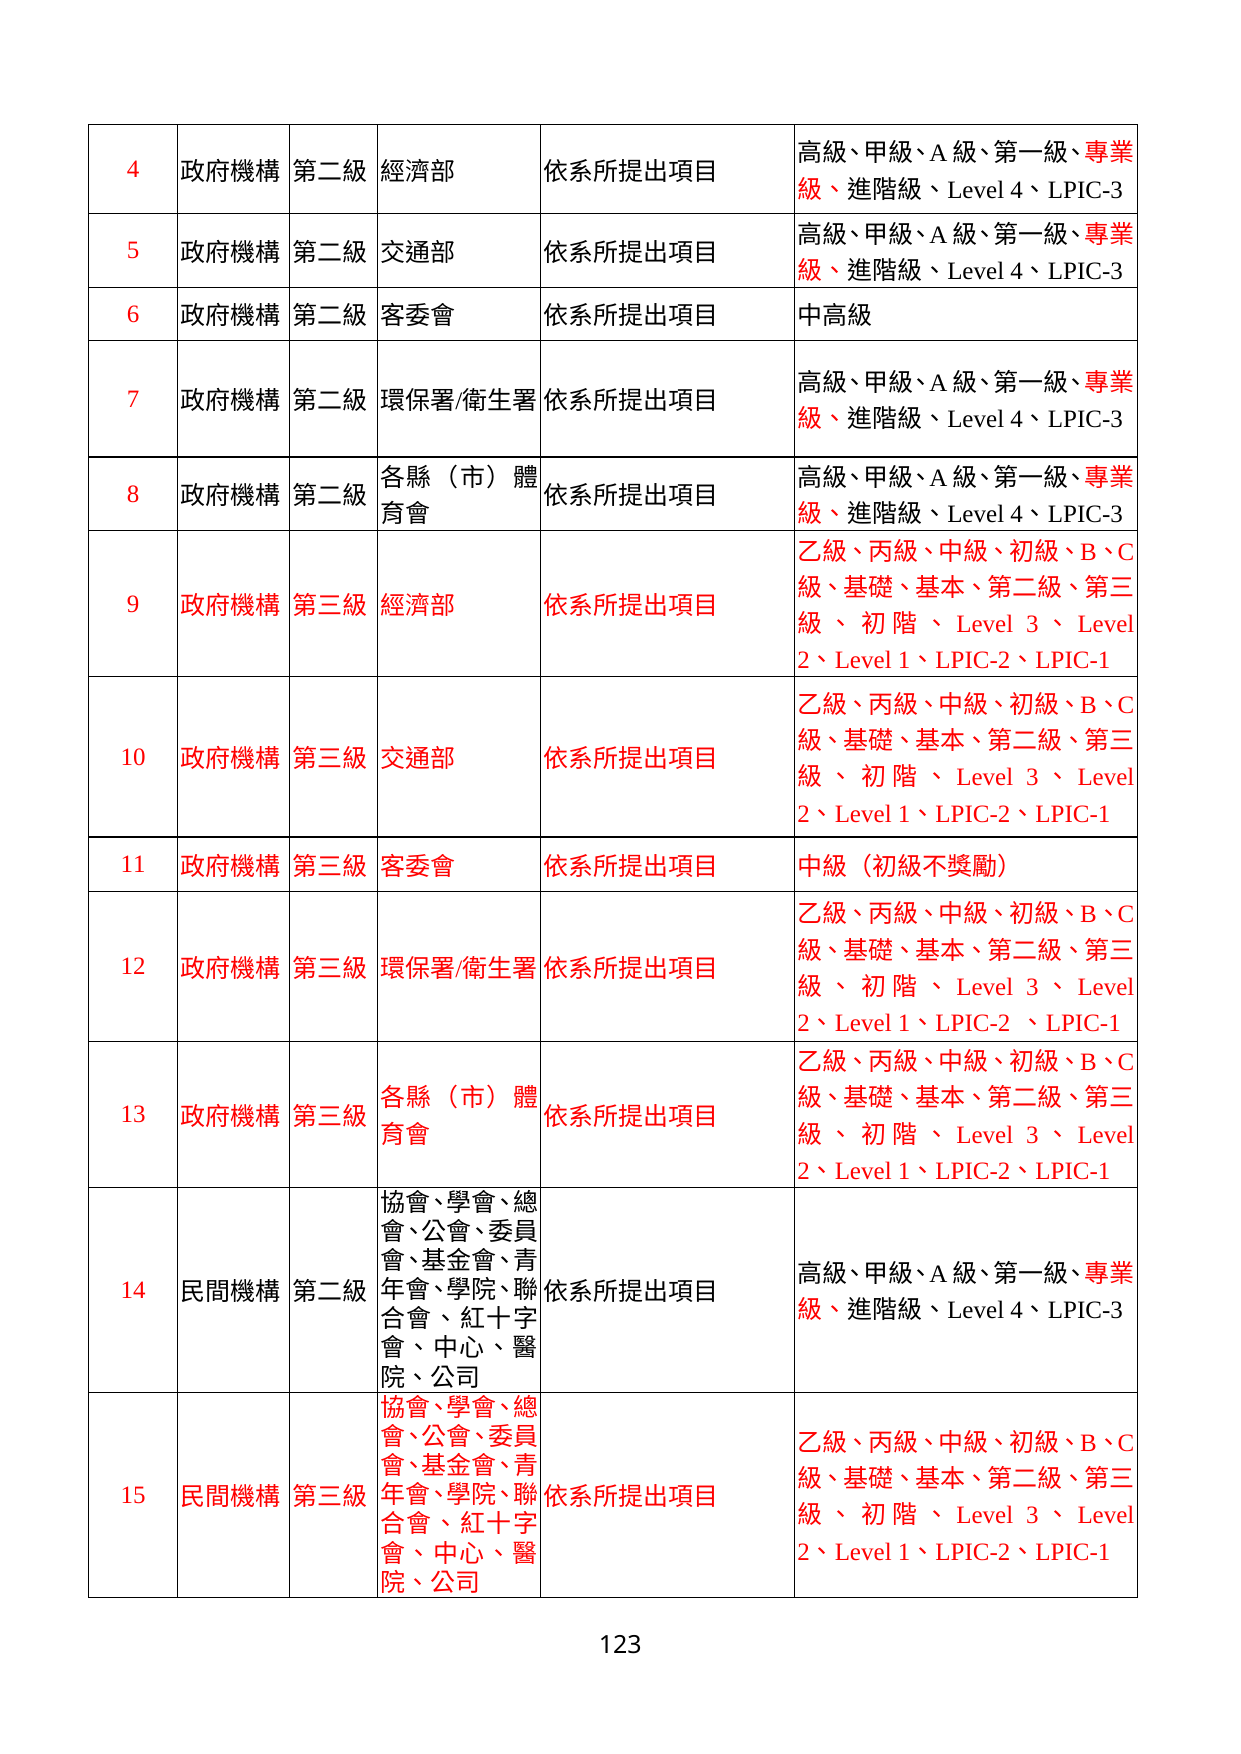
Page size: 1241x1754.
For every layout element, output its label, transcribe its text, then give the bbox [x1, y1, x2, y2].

table_cell 第三級 [290, 892, 377, 1041]
table_cell 第三級 [290, 838, 377, 891]
table_cell 高級、甲級、A級、第一級、專業級、進階級、Level 4、LPIC-3 [795, 458, 1137, 530]
table_cell 第三級 [290, 531, 377, 676]
table_cell 依系所提出項目 [541, 1042, 794, 1187]
table_cell 政府機構 [178, 1042, 289, 1187]
table_cell 依系所提出項目 [541, 677, 794, 836]
table_cell 11 [89, 838, 177, 891]
table_cell 依系所提出項目 [541, 214, 794, 287]
table_cell 高級、甲級、A級、第一級、專業級、進階級、Level 4、LPIC-3 [795, 1188, 1137, 1392]
table_cell 依系所提出項目 [541, 288, 794, 340]
table_cell 環保署/衛生署 [378, 341, 540, 456]
table_cell 14 [89, 1188, 177, 1392]
table_cell 12 [89, 892, 177, 1041]
table_cell 各縣（市）體育會 [378, 1042, 540, 1187]
table_cell 依系所提出項目 [541, 892, 794, 1041]
table_cell 第三級 [290, 677, 377, 836]
table_cell 乙級、丙級、中級、初級、B、C級、基礎、基本、第二級、第三級、初階、Level 3、Level 2、Level 1、LPIC-2、LPIC-1 [795, 531, 1137, 676]
table_cell 政府機構 [178, 458, 289, 530]
table_cell 第二級 [290, 458, 377, 530]
table_cell 經濟部 [378, 531, 540, 676]
table_cell 中級（初級不獎勵） [795, 838, 1137, 891]
table_cell 依系所提出項目 [541, 1188, 794, 1392]
table_cell 高級、甲級、A級、第一級、專業級、進階級、Level 4、LPIC-3 [795, 125, 1137, 213]
table_cell 交通部 [378, 214, 540, 287]
table_cell 乙級、丙級、中級、初級、B、C級、基礎、基本、第二級、第三級、初階、Level 3、Level 2、Level 1、LPIC-2、LPIC-1 [795, 1393, 1137, 1597]
table_cell 6 [89, 288, 177, 340]
table_cell 9 [89, 531, 177, 676]
table_cell 乙級、丙級、中級、初級、B、C級、基礎、基本、第二級、第三級、初階、Level 3、Level 2、Level 1、LPIC-2、LPIC-1 [795, 892, 1137, 1041]
table_cell 政府機構 [178, 214, 289, 287]
table_cell 政府機構 [178, 838, 289, 891]
table_cell 第三級 [290, 1393, 377, 1597]
table_cell 民間機構 [178, 1188, 289, 1392]
table_cell 第二級 [290, 214, 377, 287]
table_cell 政府機構 [178, 677, 289, 836]
table_cell 高級、甲級、A級、第一級、專業級、進階級、Level 4、LPIC-3 [795, 341, 1137, 456]
table_cell 客委會 [378, 288, 540, 340]
table_cell 政府機構 [178, 531, 289, 676]
table_cell 第二級 [290, 341, 377, 456]
table_cell 依系所提出項目 [541, 1393, 794, 1597]
table_cell 依系所提出項目 [541, 458, 794, 530]
table_cell 7 [89, 341, 177, 456]
table_cell 政府機構 [178, 341, 289, 456]
table_cell 10 [89, 677, 177, 836]
table_cell 依系所提出項目 [541, 125, 794, 213]
table_cell 協會、學會、總會、公會、委員會、基金會、青年會、學院、聯合會、紅十字會、中心、醫院、公司 [378, 1188, 540, 1392]
table_cell 第二級 [290, 1188, 377, 1392]
table_cell 乙級、丙級、中級、初級、B、C級、基礎、基本、第二級、第三級、初階、Level 3、Level 2、Level 1、LPIC-2、LPIC-1 [795, 677, 1137, 836]
table_cell 8 [89, 458, 177, 530]
table_cell 依系所提出項目 [541, 838, 794, 891]
table_cell 第三級 [290, 1042, 377, 1187]
table_cell 15 [89, 1393, 177, 1597]
table_cell 第二級 [290, 125, 377, 213]
table_cell 第二級 [290, 288, 377, 340]
table_cell 4 [89, 125, 177, 213]
table_cell 高級、甲級、A級、第一級、專業級、進階級、Level 4、LPIC-3 [795, 214, 1137, 287]
table_cell 民間機構 [178, 1393, 289, 1597]
table_cell 中高級 [795, 288, 1137, 340]
table_cell 交通部 [378, 677, 540, 836]
table_cell 政府機構 [178, 125, 289, 213]
table_cell 各縣（市）體育會 [378, 458, 540, 530]
table_cell 乙級、丙級、中級、初級、B、C級、基礎、基本、第二級、第三級、初階、Level 3、Level 2、Level 1、LPIC-2、LPIC-1 [795, 1042, 1137, 1187]
table_cell 依系所提出項目 [541, 341, 794, 456]
table_cell 政府機構 [178, 892, 289, 1041]
table_cell 政府機構 [178, 288, 289, 340]
table_cell 客委會 [378, 838, 540, 891]
table_cell 5 [89, 214, 177, 287]
table_cell 經濟部 [378, 125, 540, 213]
table_cell 環保署/衛生署 [378, 892, 540, 1041]
table_cell 依系所提出項目 [541, 531, 794, 676]
table_cell 13 [89, 1042, 177, 1187]
table_cell 協會、學會、總會、公會、委員會、基金會、青年會、學院、聯合會、紅十字會、中心、醫院、公司 [378, 1393, 540, 1597]
